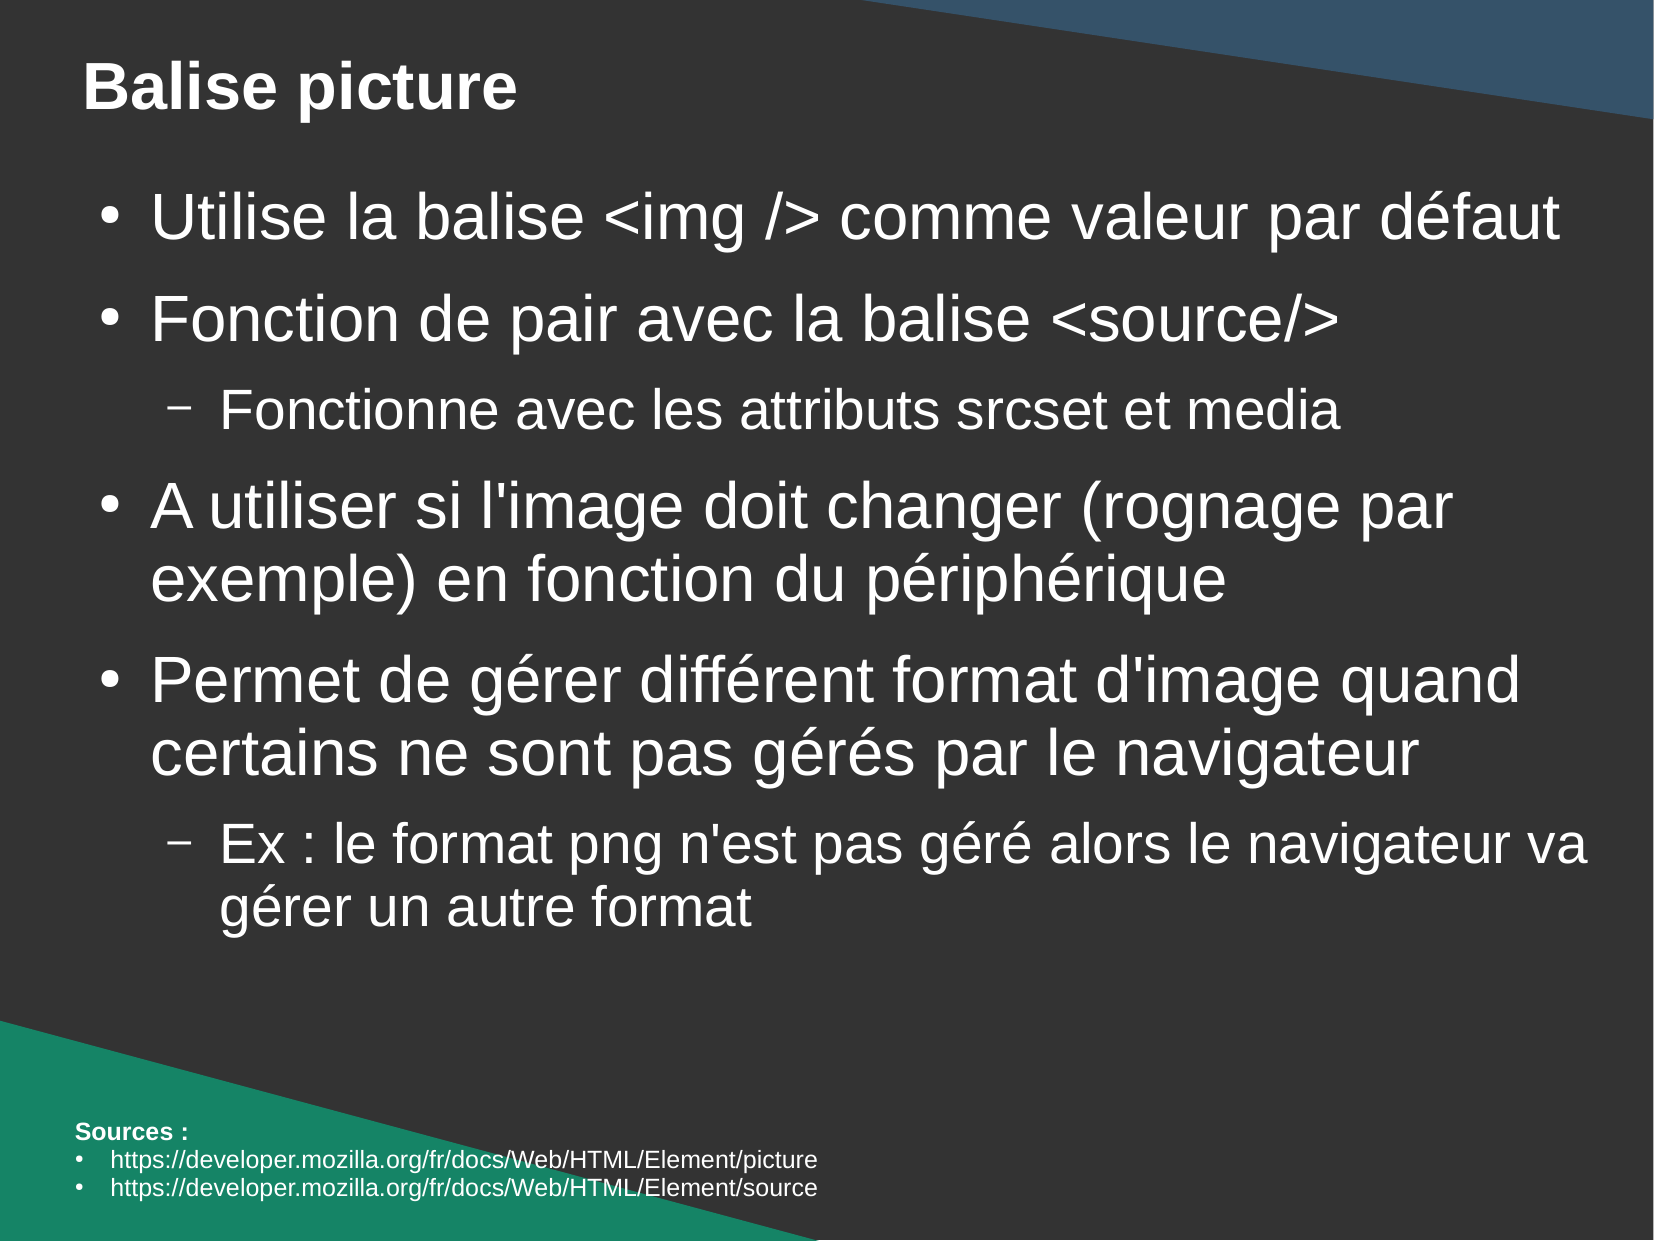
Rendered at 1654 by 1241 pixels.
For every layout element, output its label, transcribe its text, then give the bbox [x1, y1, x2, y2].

title Balise picture [82, 49, 1571, 162]
text_box [0, 1020, 332, 1241]
text_box Sources : https://developer.mozilla.org/fr/docs/Web/HTML/Element/picture https://developer.mozilla.org/fr/docs/Web/HTML/Element/source [60, 1110, 1546, 1241]
list Utilise la balise <img /> comme valeur par défaut Fonction de pair avec la balise <source/> Fonctionne avec les attributs srcset et media A utiliser si l'image doit changer (rognage par exemple) en fonction du périphérique Permet de gérer différent format d'image quand certains ne sont pas gérés par le navigateur Ex : le format png n'est pas géré alors le navigateur va gérer un autre format [80, 180, 1605, 945]
text_box [861, 0, 1654, 120]
